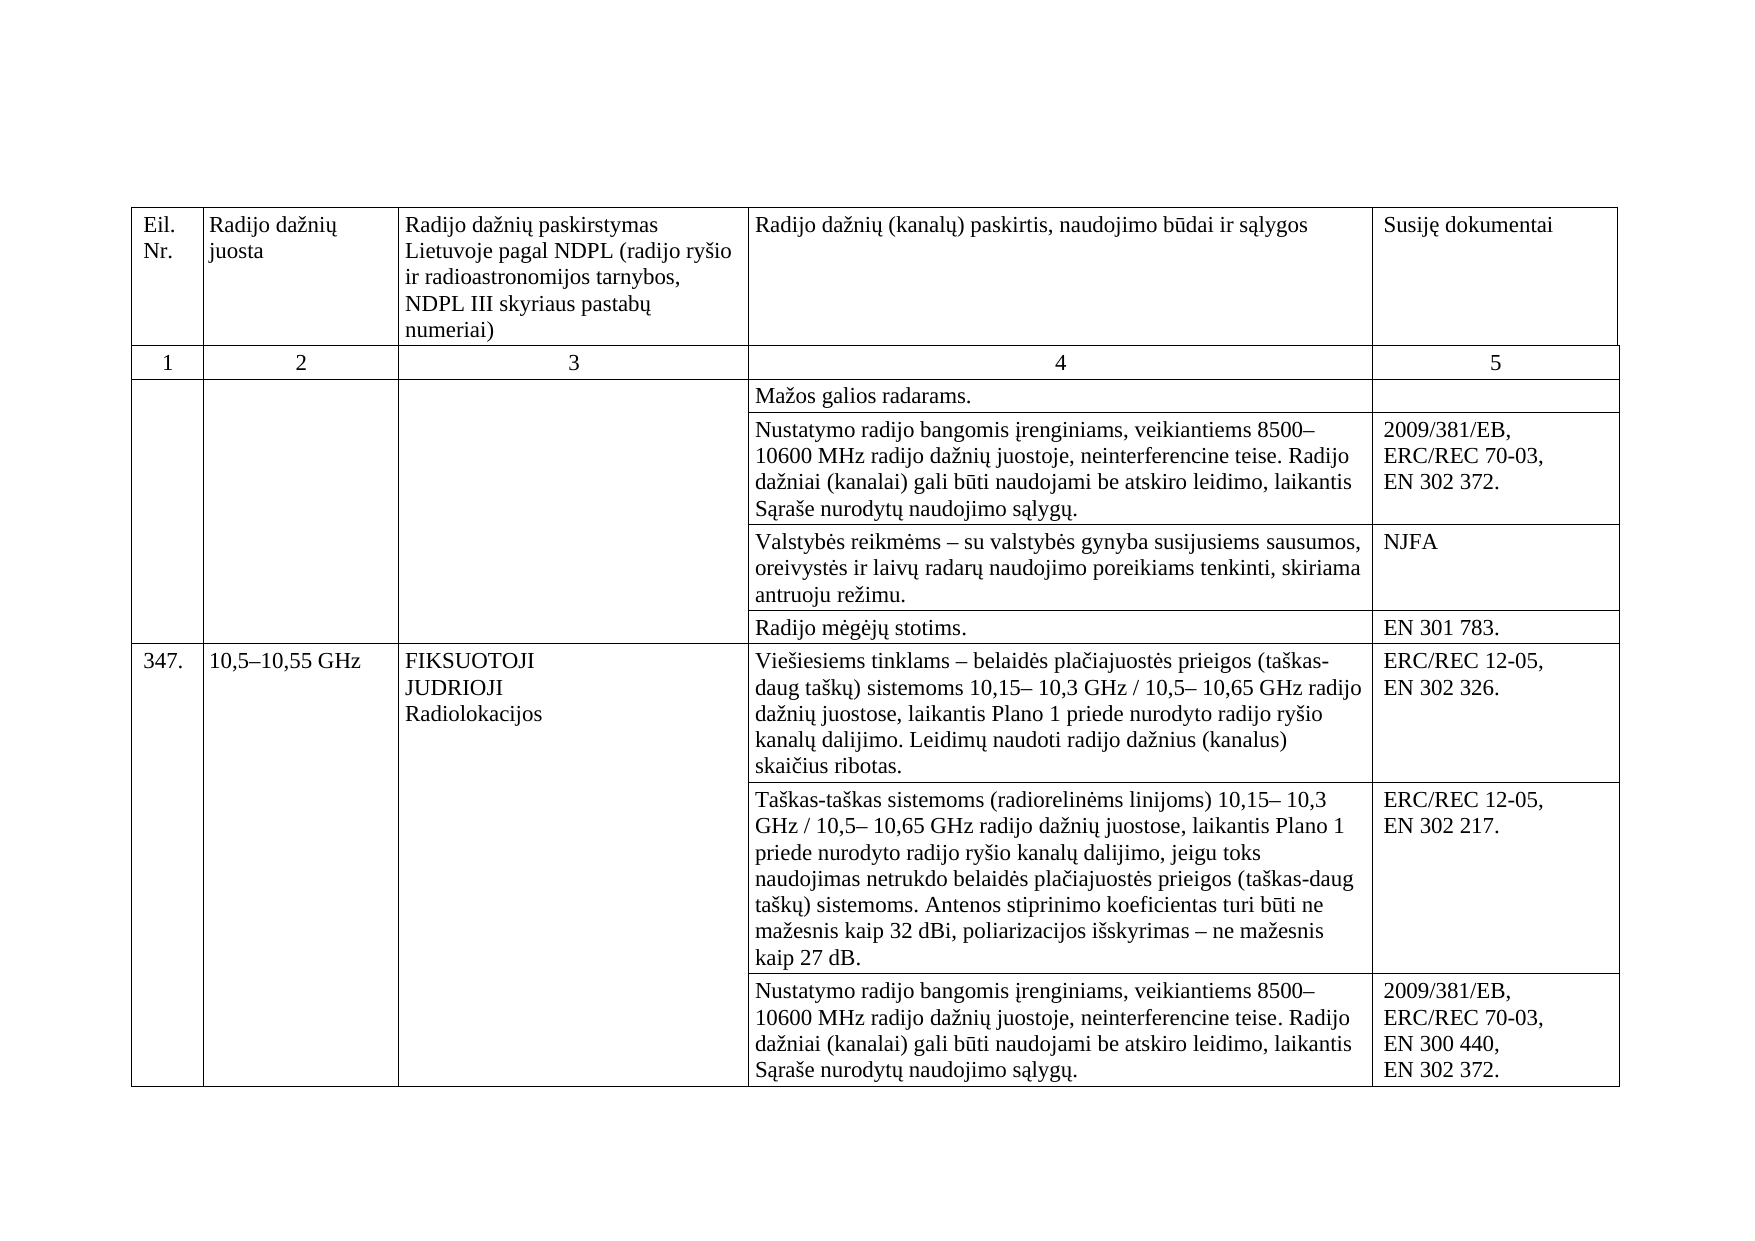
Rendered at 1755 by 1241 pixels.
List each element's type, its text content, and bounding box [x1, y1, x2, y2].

table_cell 10,5–10,55 GHz [204, 644, 398, 1086]
table_header Eil. Nr. [132, 208, 203, 345]
table_cell 4 [749, 346, 1372, 378]
table_cell FIKSUOTOJI JUDRIOJI Radiolokacijos [399, 644, 748, 1086]
table_cell 5 [1373, 346, 1619, 378]
table_header Radijo dažnių paskirstymas Lietuvoje pagal NDPL (radijo ryšio ir radioastronomijos tarnybos, NDPL III skyriaus pastabų numeriai) [399, 208, 748, 345]
table_cell ERC/REC 12-05, EN 302 217. [1373, 783, 1619, 973]
table_cell Taškas-taškas sistemoms (radiorelinėms linijoms) 10,15– 10,3 GHz / 10,5– 10,65 GHz radijo dažnių juostose, laikantis Plano 1 priede nurodyto radijo ryšio kanalų dalijimo, jeigu toks naudojimas netrukdo belaidės plačiajuostės prieigos (taškas-daug taškų) sistemoms. Antenos stiprinimo koeficientas turi būti ne mažesnis kaip 32 dBi, poliarizacijos išskyrimas – ne mažesnis kaip 27 dB. [749, 783, 1372, 973]
table_cell [399, 380, 748, 643]
table_cell Nustatymo radijo bangomis įrenginiams, veikiantiems 8500– 10600 MHz radijo dažnių juostoje, neinterferencine teise. Radijo dažniai (kanalai) gali būti naudojami be atskiro leidimo, laikantis Sąraše nurodytų naudojimo sąlygų. [749, 974, 1372, 1086]
table_cell 1 [132, 346, 203, 378]
table_cell 2 [204, 346, 398, 378]
table_cell Mažos galios radarams. [749, 380, 1372, 412]
table_cell 2009/381/EB, ERC/REC 70-03, EN 302 372. [1373, 413, 1619, 524]
table_cell NJFA [1373, 525, 1619, 610]
table_cell Radijo mėgėjų stotims. [749, 611, 1372, 643]
table_cell [1373, 380, 1619, 412]
table_cell ERC/REC 12-05, EN 302 326. [1373, 644, 1619, 782]
table_cell 347. [132, 644, 203, 1086]
table_cell Nustatymo radijo bangomis įrenginiams, veikiantiems 8500– 10600 MHz radijo dažnių juostoje, neinterferencine teise. Radijo dažniai (kanalai) gali būti naudojami be atskiro leidimo, laikantis Sąraše nurodytų naudojimo sąlygų. [749, 413, 1372, 524]
table_header Susiję dokumentai [1373, 208, 1617, 345]
table_cell Viešiesiems tinklams – belaidės plačiajuostės prieigos (taškas-daug taškų) sistemoms 10,15– 10,3 GHz / 10,5– 10,65 GHz radijo dažnių juostose, laikantis Plano 1 priede nurodyto radijo ryšio kanalų dalijimo. Leidimų naudoti radijo dažnius (kanalus) skaičius ribotas. [749, 644, 1372, 782]
table_cell Valstybės reikmėms – su valstybės gynyba susijusiems sausumos, oreivystės ir laivų radarų naudojimo poreikiams tenkinti, skiriama antruoju režimu. [749, 525, 1372, 610]
table_header Radijo dažnių juosta [204, 208, 398, 345]
table_cell 2009/381/EB, ERC/REC 70-03, EN 300 440, EN 302 372. [1373, 974, 1619, 1086]
table_cell [132, 380, 203, 643]
table_cell [204, 380, 398, 643]
table_header Radijo dažnių (kanalų) paskirtis, naudojimo būdai ir sąlygos [749, 208, 1372, 345]
table_cell 3 [399, 346, 748, 378]
table_cell EN 301 783. [1373, 611, 1619, 643]
